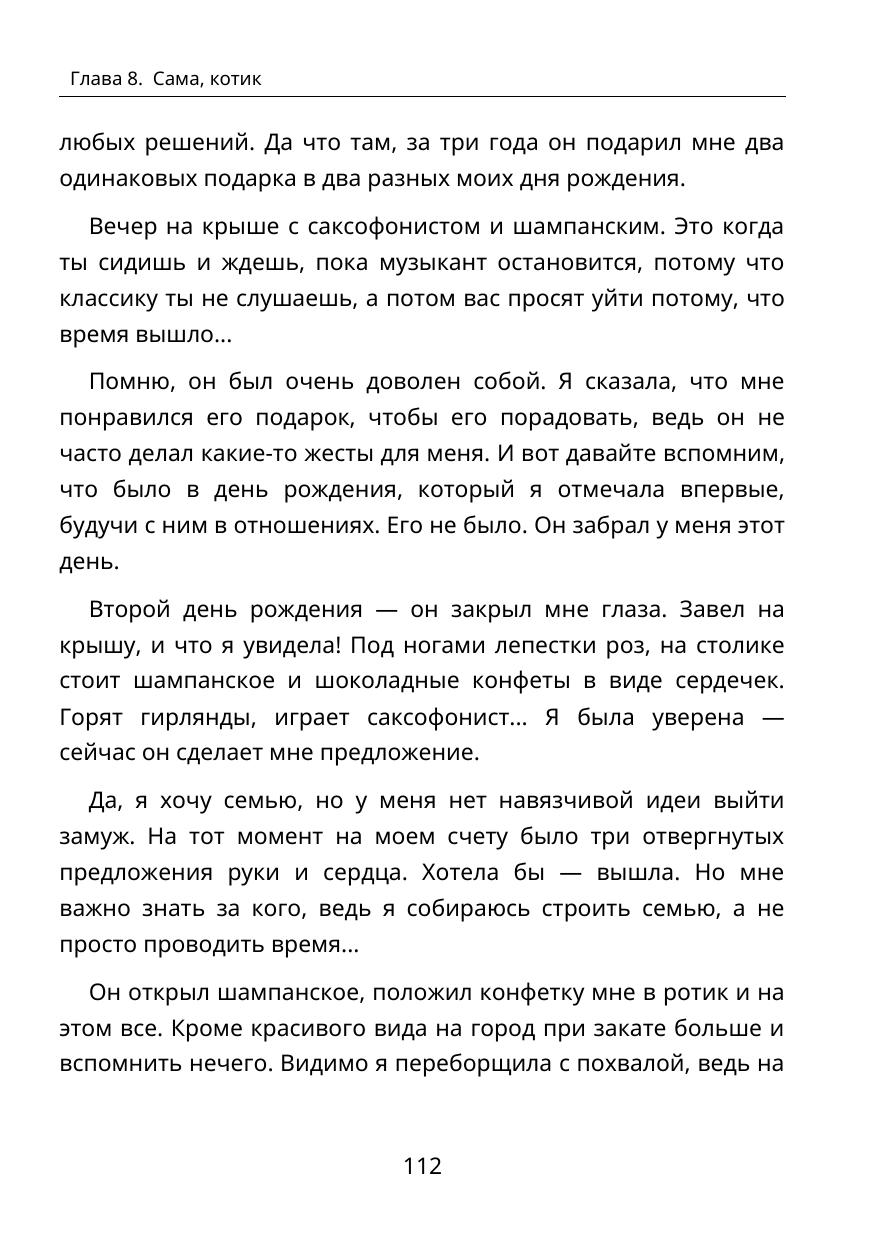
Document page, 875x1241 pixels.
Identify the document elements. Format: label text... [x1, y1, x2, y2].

text Второй день рождения — он закрыл мне глаза. Завел на крышу, и что я увидела! Под ногами лепестки роз, на столике стоит шампанское и шоколадные конфеты в виде сердечек. Горят гирлянды, играет саксофонист... Я была уверена — сейчас он сделает мне предложение. [59, 593, 786, 768]
text Помню, он был очень доволен собой. Я сказала, что мне понравился его подарок, чтобы его порадовать, ведь он не часто делал какие-то жесты для меня. И вот давайте вспомним, что было в день рождения, который я отмечала впервые, будучи с ним в отношениях. Его не было. Он забрал у меня этот день. [59, 365, 786, 576]
text любых решений. Да что там, за три года он подарил мне два одинаковых подарка в два разных моих дня рождения. [59, 126, 786, 193]
text Он открыл шампанское, положил конфетку мне в ротик и на этом все. Кроме красивого вида на город при закате больше и вспомнить нечего. Видимо я переборщила с похвалой, ведь на [59, 976, 786, 1079]
text Вечер на крыше с саксофонистом и шампанским. Это когда ты сидишь и ждешь, пока музыкант остановится, потому что классику ты не слушаешь, а потом вас просят уйти потому, что время вышло... [59, 210, 786, 349]
text Да, я хочу семью, но у меня нет навязчивой идеи выйти замуж. На тот момент на моем счету было три отвергнутых предложения руки и сердца. Хотела бы — вышла. Но мне важно знать за кого, ведь я собираюсь строить семью, а не просто проводить время... [59, 784, 786, 959]
